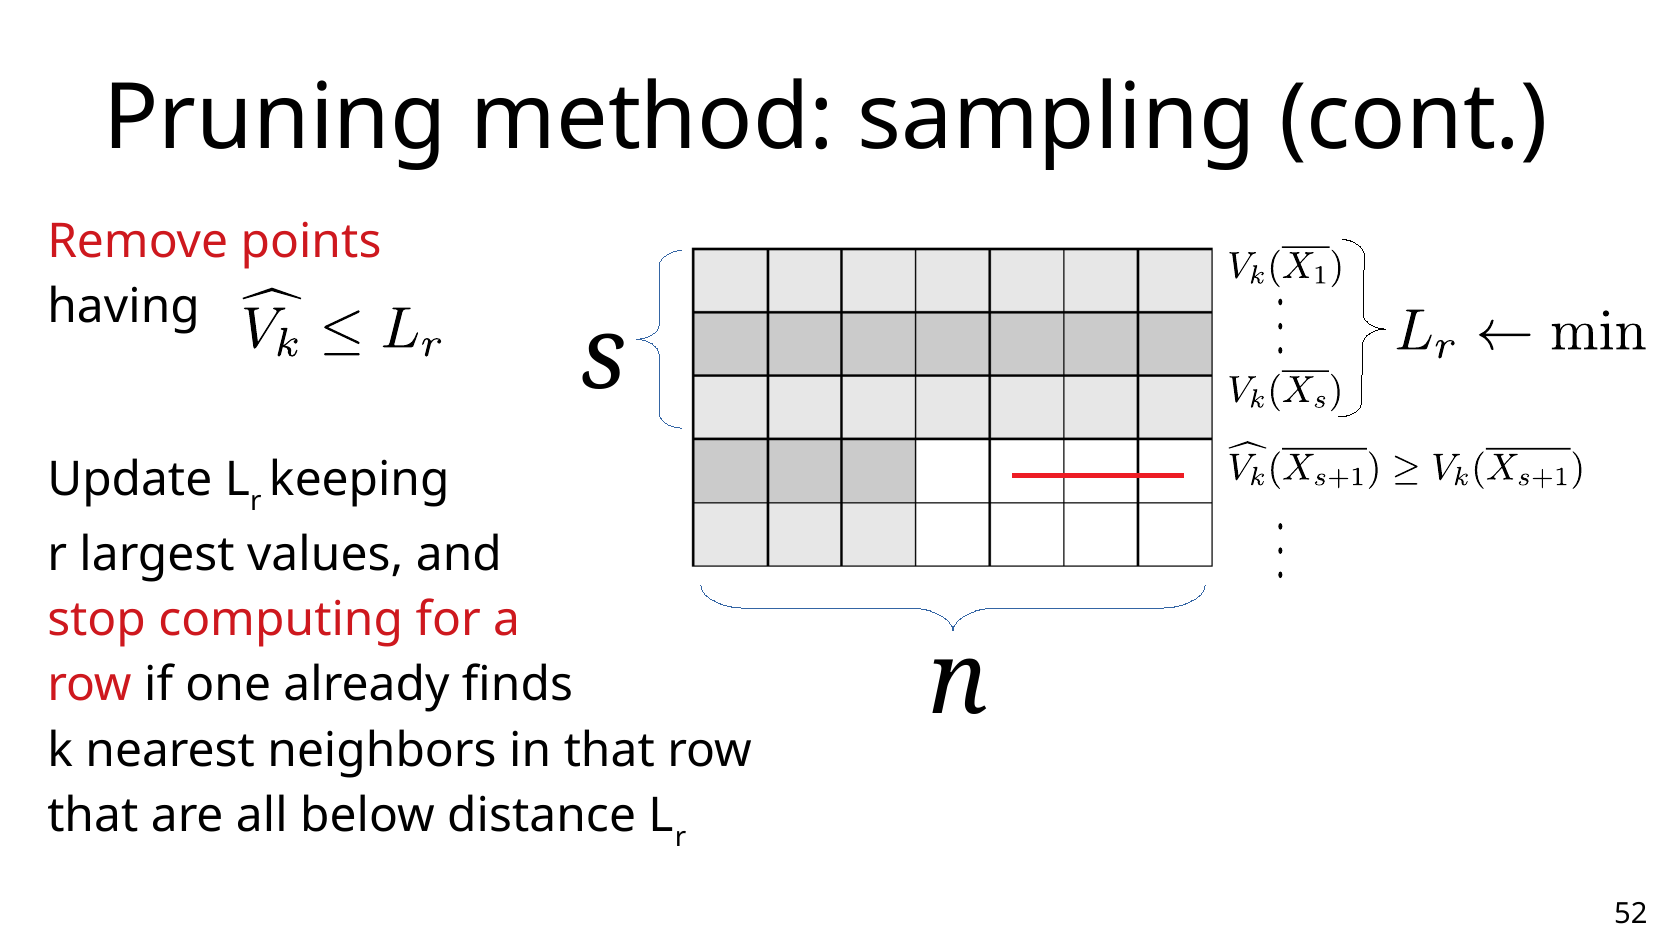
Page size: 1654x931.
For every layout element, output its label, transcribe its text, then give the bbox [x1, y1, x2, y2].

text_box [240, 287, 444, 357]
text_box [1227, 246, 1345, 288]
title Pruning method: sampling (cont.) [82, 1, 1571, 226]
list Remove points having Update Lr keeping r largest values, and stop computing for a row if one already finds k nearest neighbors in that row that are all below distance Lr [47, 205, 756, 906]
text_box s [566, 274, 687, 389]
text_box [1275, 298, 1286, 354]
text_box [1227, 370, 1344, 412]
text_box n [913, 599, 1045, 715]
picture [687, 239, 1223, 578]
text_box [1275, 523, 1286, 579]
text_box [1394, 309, 1647, 359]
text_box [1227, 441, 1586, 489]
